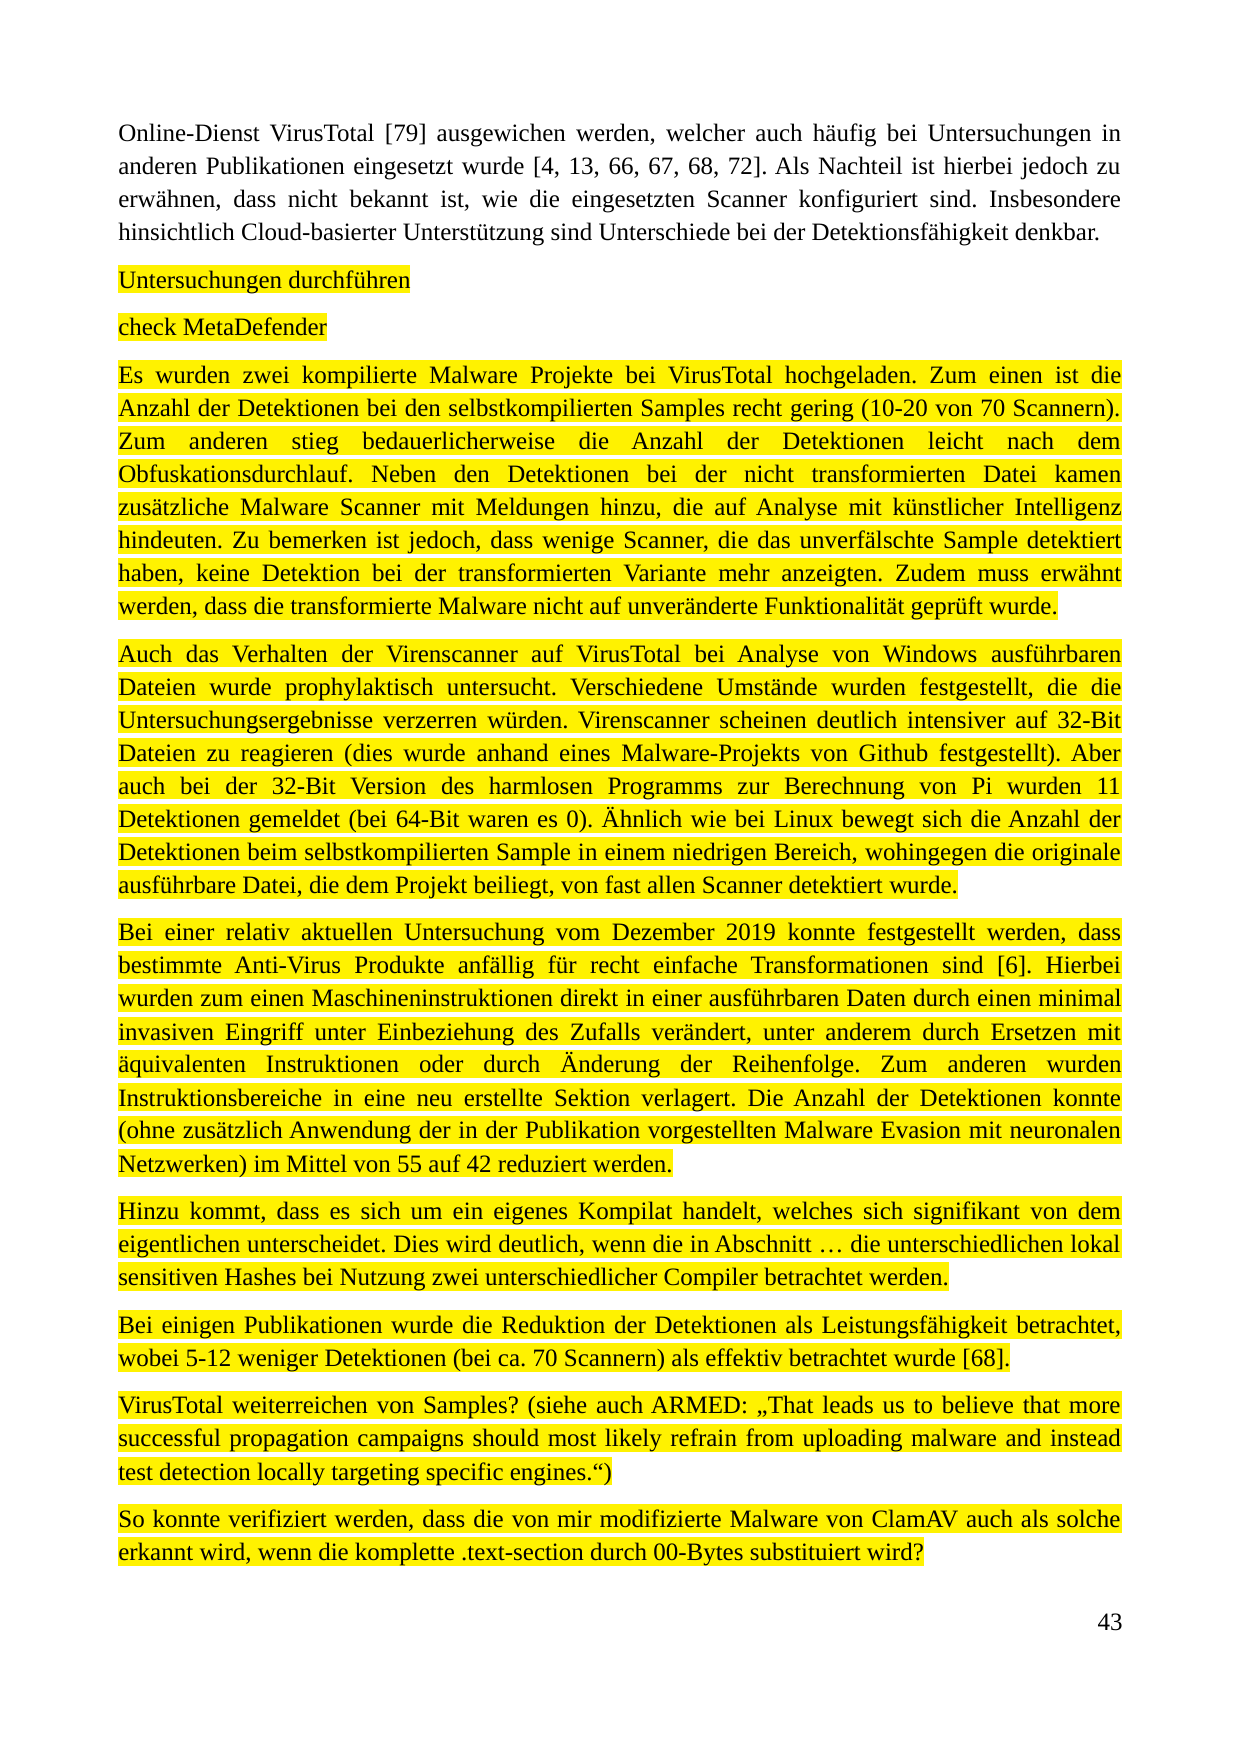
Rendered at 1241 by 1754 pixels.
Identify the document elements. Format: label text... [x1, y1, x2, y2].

text Online-Dienst VirusTotal [79] ausgewichen werden, welcher auch häufig bei Untersuchungen in anderen Publikationen eingesetzt wurde [4, 13, 66, 67, 68, 72]. Als Nachteil ist hierbei jedoch zu erwähnen, dass nicht bekannt ist, wie die eingesetzten Scanner konfiguriert sind. Insbesondere hinsichtlich Cloud-basierter Unterstützung sind Unterschiede bei der Detektionsfähigkeit denkbar. [118, 118, 1122, 246]
text Auch das Verhalten der Virenscanner auf VirusTotal bei Analyse von Windows ausführbaren Dateien wurde prophylaktisch untersucht. Verschiedene Umstände wurden festgestellt, die die Untersuchungsergebnisse verzerren würden. Virenscanner scheinen deutlich intensiver auf 32-Bit Dateien zu reagieren (dies wurde anhand eines Malware-Projekts von Github festgestellt). Aber auch bei der 32-Bit Version des harmlosen Programms zur Berechnung von Pi wurden 11 Detektionen gemeldet (bei 64-Bit waren es 0). Ähnlich wie bei Linux bewegt sich die Anzahl der Detektionen beim selbstkompilierten Sample in einem niedrigen Bereich, wohingegen die originale ausführbare Datei, die dem Projekt beiliegt, von fast allen Scanner detektiert wurde. [118, 639, 1122, 899]
text check MetaDefender [118, 312, 1122, 341]
text VirusTotal weiterreichen von Samples? (siehe auch ARMED: „That leads us to believe that more successful propagation campaigns should most likely refrain from uploading malware and instead test detection locally targeting specific engines.“) [118, 1391, 1122, 1485]
text Bei einigen Publikationen wurde die Reduktion der Detektionen als Leistungsfähigkeit betrachtet, wobei 5-12 weniger Detektionen (bei ca. 70 Scannern) als effektiv betrachtet wurde [68]. [118, 1310, 1122, 1372]
text So konnte verifiziert werden, dass die von mir modifizierte Malware von ClamAV auch als solche erkannt wird, wenn die komplette .text-section durch 00-Bytes substituiert wird? [118, 1504, 1122, 1566]
text Bei einer relativ aktuellen Untersuchung vom Dezember 2019 konnte festgestellt werden, dass bestimmte Anti-Virus Produkte anfällig für recht einfache Transformationen sind [6]. Hierbei wurden zum einen Maschineninstruktionen direkt in einer ausführbaren Daten durch einen minimal invasiven Eingriff unter Einbeziehung des Zufalls verändert, unter anderem durch Ersetzen mit äquivalenten Instruktionen oder durch Änderung der Reihenfolge. Zum anderen wurden Instruktionsbereiche in eine neu erstellte Sektion verlagert. Die Anzahl der Detektionen konnte (ohne zusätzlich Anwendung der in der Publikation vorgestellten Malware Evasion mit neuronalen Netzwerken) im Mittel von 55 auf 42 reduziert werden. [118, 917, 1122, 1177]
text Hinzu kommt, dass es sich um ein eigenes Kompilat handelt, welches sich signifikant von dem eigentlichen unterscheidet. Dies wird deutlich, wenn die in Abschnitt … die unterschiedlichen lokal sensitiven Hashes bei Nutzung zwei unterschiedlicher Compiler betrachtet werden. [118, 1196, 1122, 1291]
text Es wurden zwei kompilierte Malware Projekte bei VirusTotal hochgeladen. Zum einen ist die Anzahl der Detektionen bei den selbstkompilierten Samples recht gering (10-20 von 70 Scannern). Zum anderen stieg bedauerlicherweise die Anzahl der Detektionen leicht nach dem Obfuskationsdurchlauf. Neben den Detektionen bei der nicht transformierten Datei kamen zusätzliche Malware Scanner mit Meldungen hinzu, die auf Analyse mit künstlicher Intelligenz hindeuten. Zu bemerken ist jedoch, dass wenige Scanner, die das unverfälschte Sample detektiert haben, keine Detektion bei der transformierten Variante mehr anzeigten. Zudem muss erwähnt werden, dass die transformierte Malware nicht auf unveränderte Funktionalität geprüft wurde. [118, 360, 1122, 620]
text Untersuchungen durchführen [118, 265, 1122, 293]
